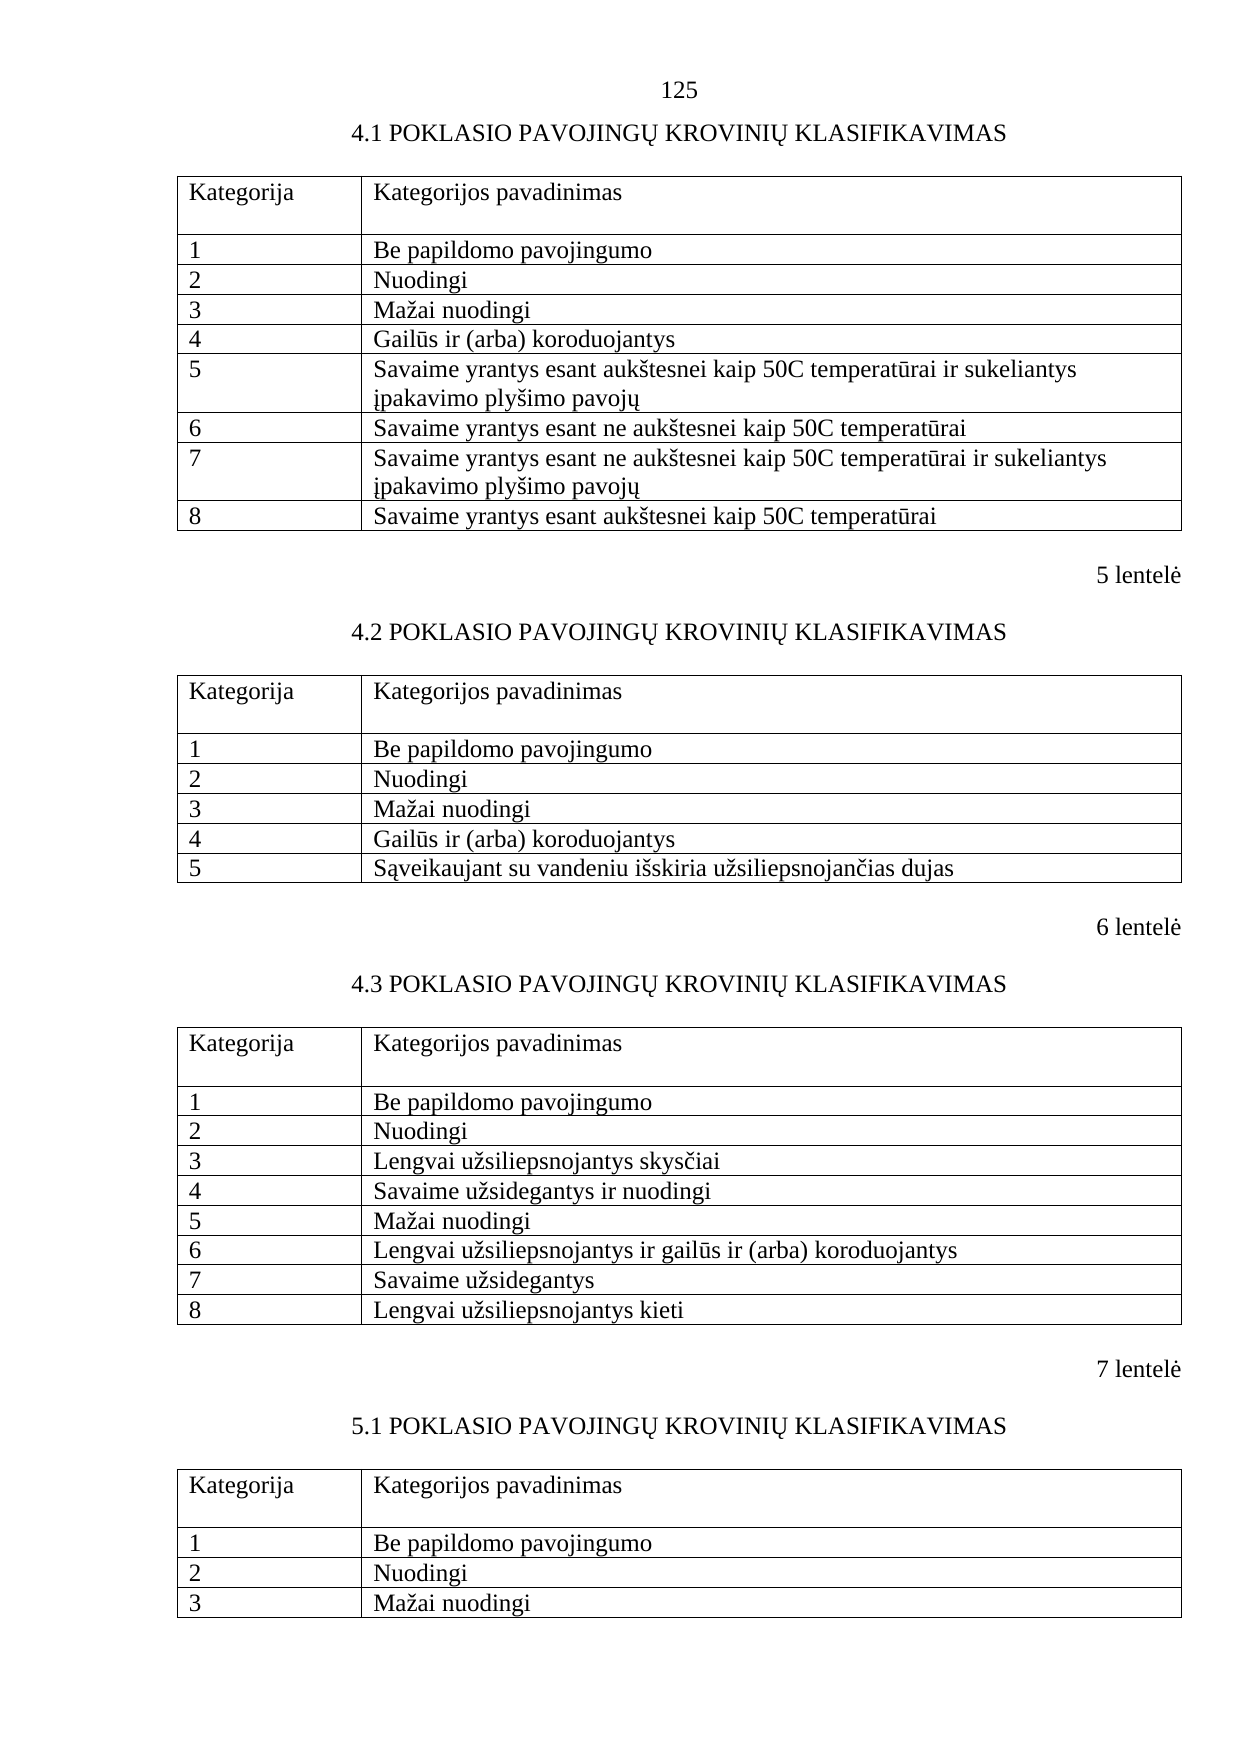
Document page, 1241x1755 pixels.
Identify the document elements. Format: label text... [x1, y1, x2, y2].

table_header Kategorijos pavadinimas [362, 1470, 1181, 1527]
table_cell 1 [178, 1528, 361, 1557]
table_cell 5 [178, 854, 361, 882]
table_cell Nuodingi [362, 1116, 1181, 1145]
table_cell 1 [178, 235, 361, 264]
table_cell 6 [178, 1236, 361, 1264]
table_cell Mažai nuodingi [362, 1588, 1181, 1617]
table_cell Savaime užsidegantys [362, 1265, 1181, 1294]
table_cell 3 [178, 295, 361, 323]
table_cell Mažai nuodingi [362, 794, 1181, 823]
table_cell 1 [178, 1087, 361, 1115]
text 5 lentelė [177, 560, 1181, 588]
table_cell 3 [178, 1146, 361, 1175]
table_cell 4 [178, 325, 361, 353]
table_cell Mažai nuodingi [362, 295, 1181, 323]
table_cell 6 [178, 413, 361, 442]
table_cell 7 [178, 443, 361, 500]
table_cell Nuodingi [362, 764, 1181, 793]
table_cell 1 [178, 734, 361, 763]
text 4.1 poklasio pavojingų krovinių klasifikavimas [177, 118, 1181, 147]
table_header Kategorijos pavadinimas [362, 676, 1181, 733]
table_cell 5 [178, 354, 361, 412]
table_cell Nuodingi [362, 265, 1181, 294]
text 7 lentelė [177, 1354, 1181, 1382]
table_cell Gailūs ir (arba) koroduojantys [362, 325, 1181, 353]
text 6 lentelė [177, 912, 1181, 941]
table_cell 7 [178, 1265, 361, 1294]
table_cell Mažai nuodingi [362, 1206, 1181, 1234]
text 4.3 poklasio pavojingų krovinių klasifikavimas [177, 969, 1181, 998]
table_cell Be papildomo pavojingumo [362, 1087, 1181, 1115]
table_cell Savaime yrantys esant ne aukštesnei kaip 50C temperatūrai ir sukeliantys įpakavimo plyšimo pavojų [362, 443, 1181, 500]
text 5.1 poklasio pavojingų krovinių klasifikavimas [177, 1411, 1181, 1440]
table_cell Nuodingi [362, 1558, 1181, 1587]
table_cell 3 [178, 794, 361, 823]
table_header Kategorija [178, 1028, 361, 1086]
table_cell 2 [178, 265, 361, 294]
table_header Kategorijos pavadinimas [362, 177, 1181, 234]
table_cell Lengvai užsiliepsnojantys kieti [362, 1295, 1181, 1324]
table_cell Be papildomo pavojingumo [362, 1528, 1181, 1557]
table_cell Savaime užsidegantys ir nuodingi [362, 1176, 1181, 1205]
table_cell 2 [178, 764, 361, 793]
table_header Kategorija [178, 676, 361, 733]
table_cell Savaime yrantys esant aukštesnei kaip 50C temperatūrai ir sukeliantys įpakavimo plyšimo pavojų [362, 354, 1181, 412]
table_cell Lengvai užsiliepsnojantys ir gailūs ir (arba) koroduojantys [362, 1236, 1181, 1264]
table_header Kategorija [178, 1470, 361, 1527]
table_cell 2 [178, 1116, 361, 1145]
table_cell Gailūs ir (arba) koroduojantys [362, 824, 1181, 852]
table_cell Be papildomo pavojingumo [362, 734, 1181, 763]
table_cell Sąveikaujant su vandeniu išskiria užsiliepsnojančias dujas [362, 854, 1181, 882]
table_cell 3 [178, 1588, 361, 1617]
table_cell Savaime yrantys esant aukštesnei kaip 50C temperatūrai [362, 501, 1181, 530]
table_cell Lengvai užsiliepsnojantys skysčiai [362, 1146, 1181, 1175]
table_header Kategorijos pavadinimas [362, 1028, 1181, 1086]
table_cell Savaime yrantys esant ne aukštesnei kaip 50C temperatūrai [362, 413, 1181, 442]
table_cell Be papildomo pavojingumo [362, 235, 1181, 264]
table_cell 5 [178, 1206, 361, 1234]
table_header Kategorija [178, 177, 361, 234]
text 4.2 poklasio pavojingų krovinių klasifikavimas [177, 617, 1181, 646]
table_cell 4 [178, 824, 361, 852]
table_cell 8 [178, 501, 361, 530]
table_cell 8 [178, 1295, 361, 1324]
table_cell 2 [178, 1558, 361, 1587]
table_cell 4 [178, 1176, 361, 1205]
